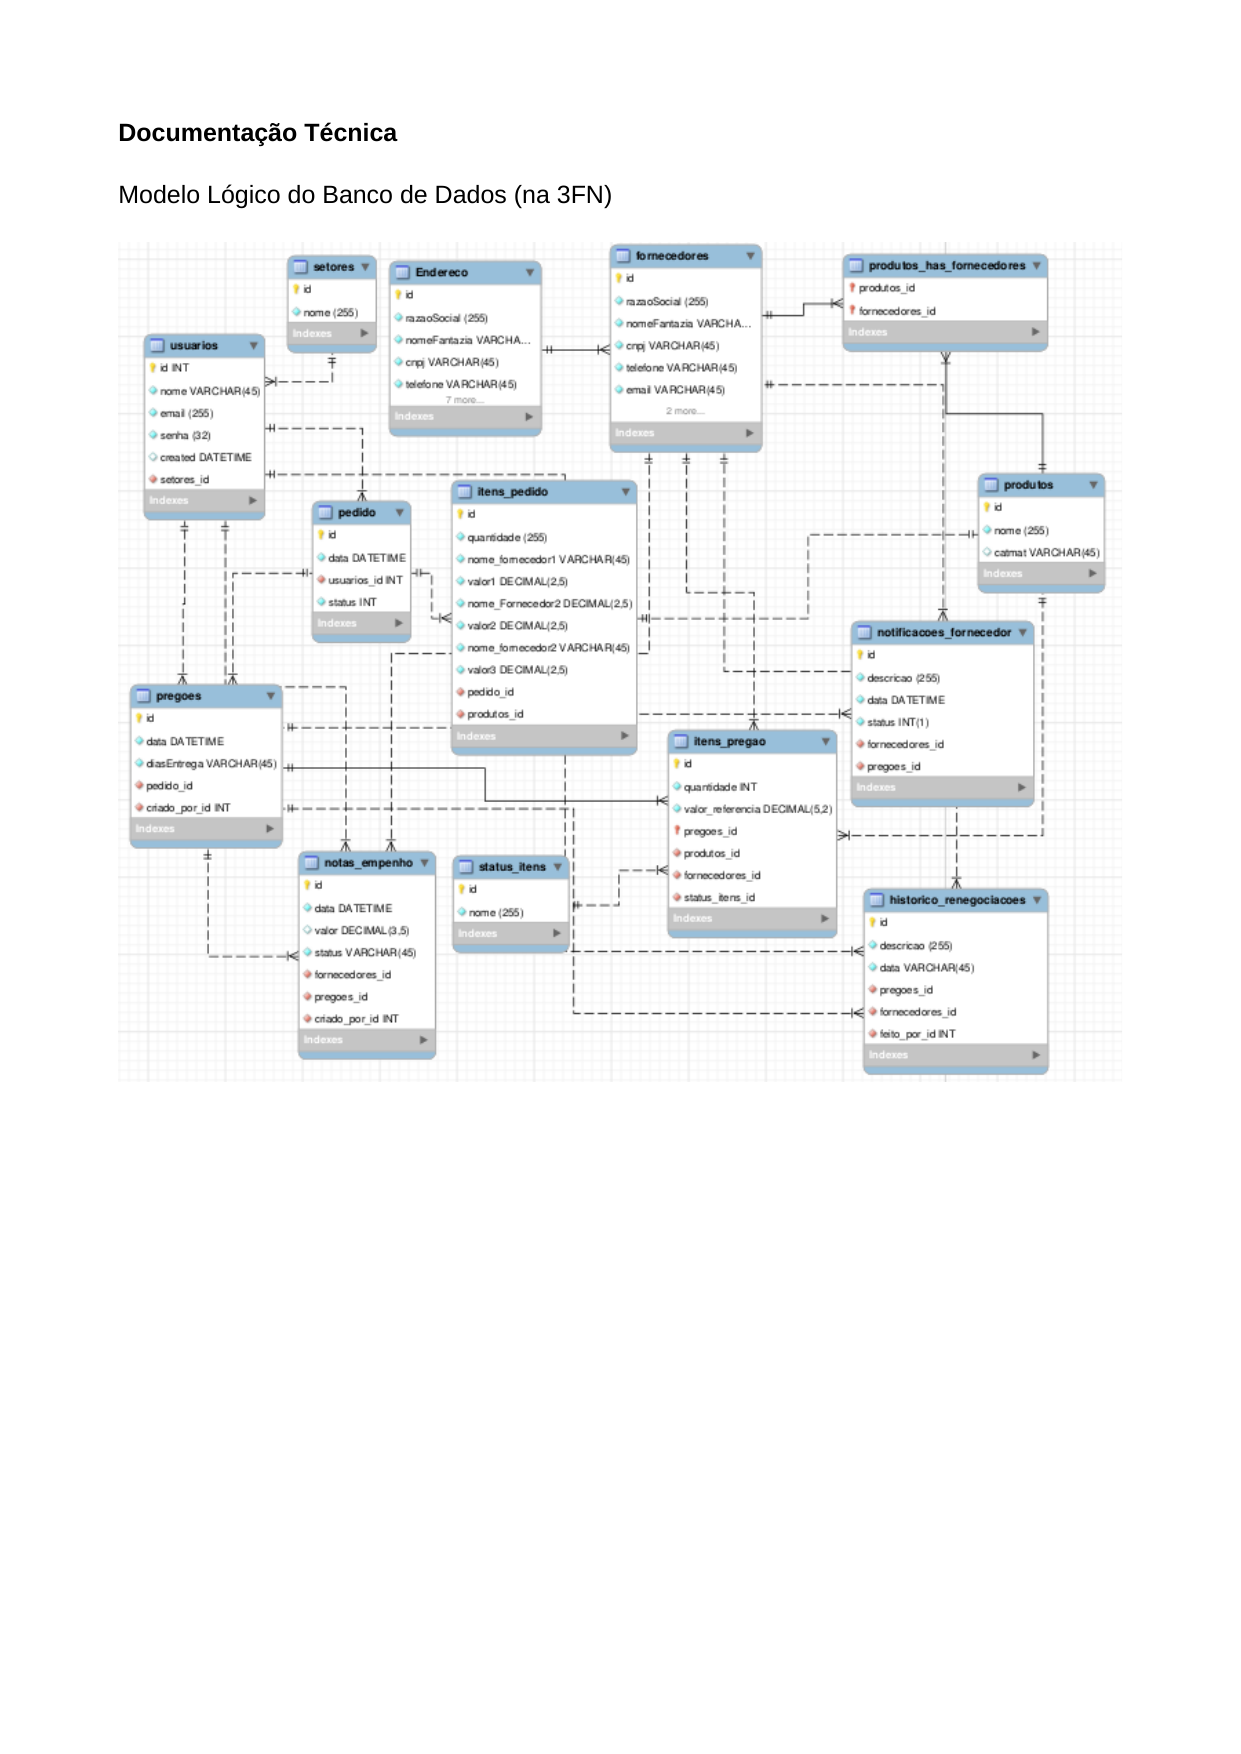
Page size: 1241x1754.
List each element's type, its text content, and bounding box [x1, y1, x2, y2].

picture [118, 242, 1123, 1082]
text Modelo Lógico do Banco de Dados (na 3FN) [118, 180, 1122, 209]
text Documentação Técnica [118, 118, 1122, 147]
